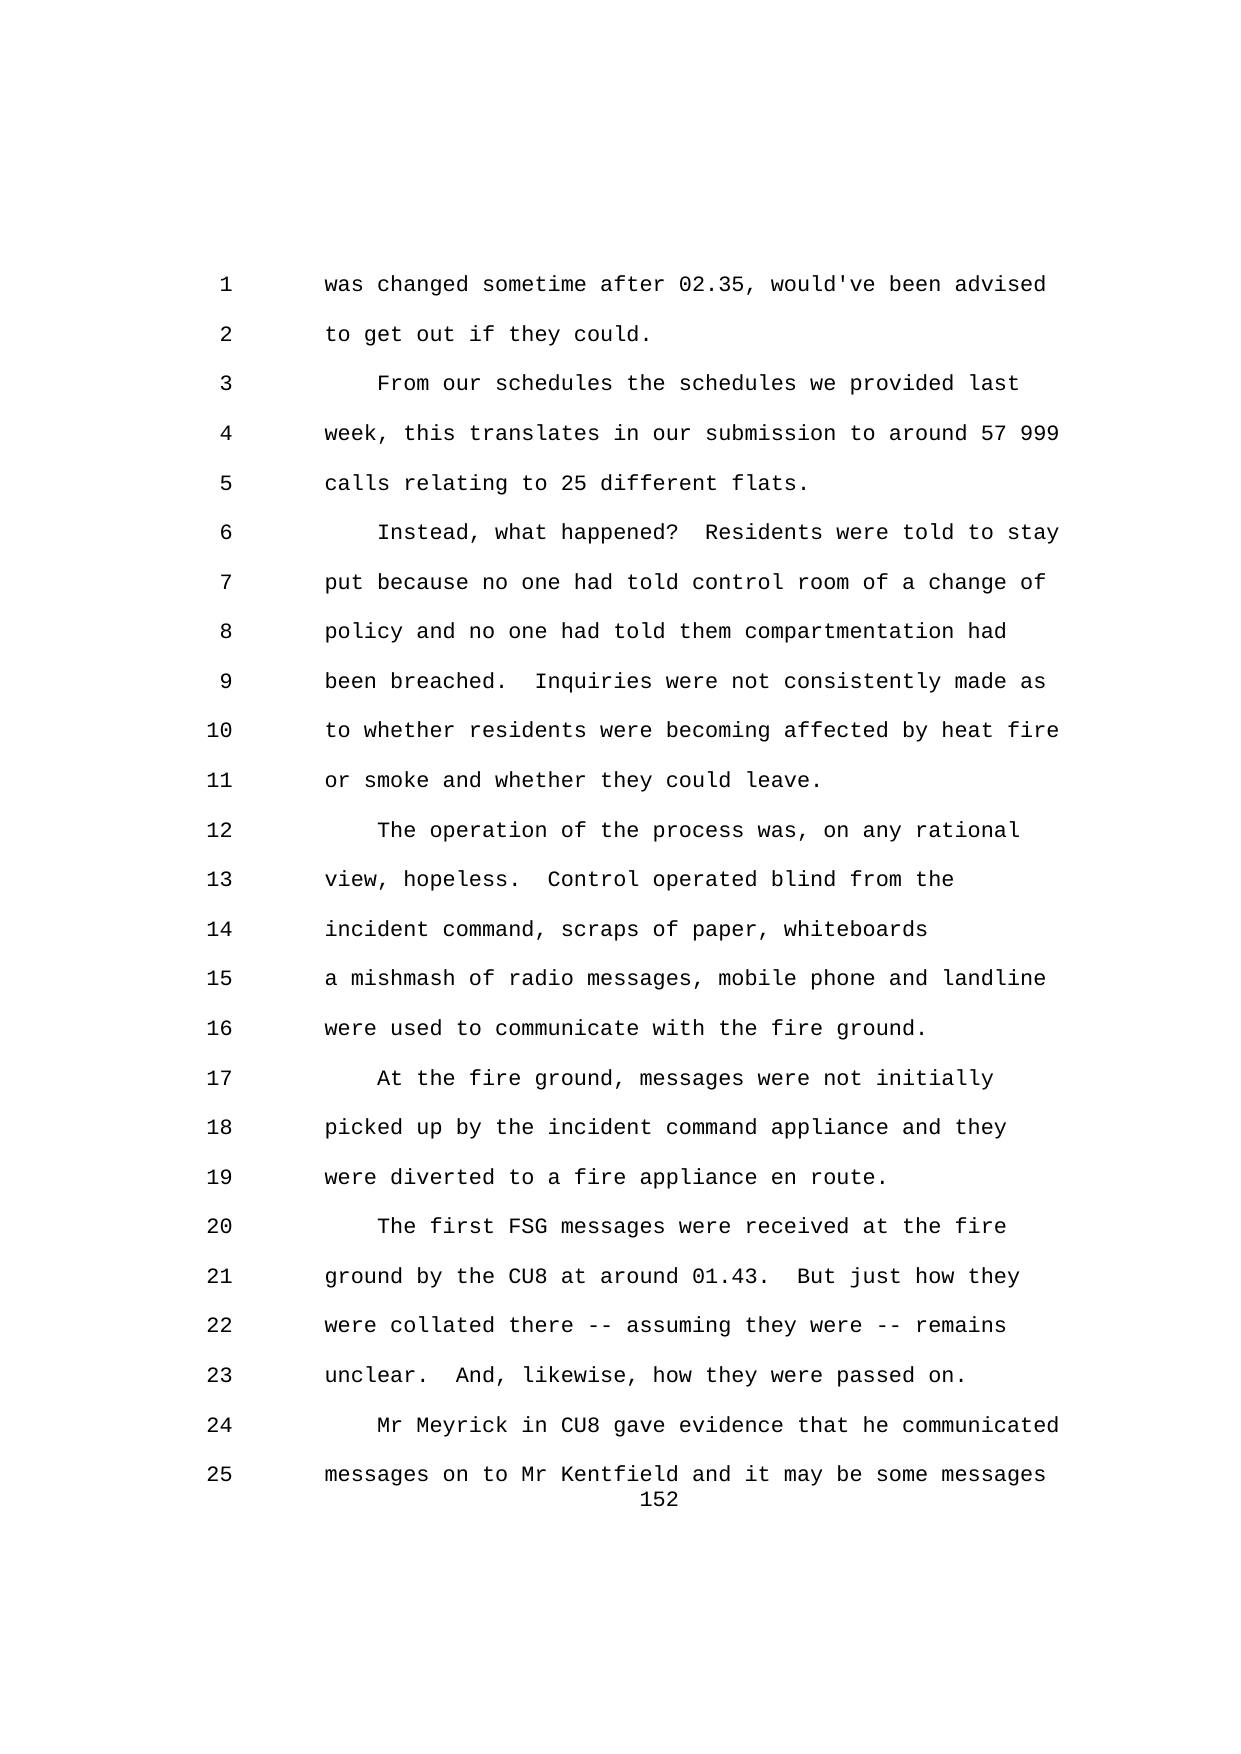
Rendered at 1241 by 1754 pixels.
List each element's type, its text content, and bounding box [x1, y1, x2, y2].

text 11 or smoke and whether they could leave. [75, 769, 1165, 794]
text 14 incident command, scraps of paper, whiteboards [75, 918, 1165, 943]
text 152 [75, 1488, 1165, 1513]
text 18 picked up by the incident command appliance and they [75, 1116, 1165, 1141]
text 24 Mr Meyrick in CU8 gave evidence that he communicated [75, 1414, 1165, 1438]
text 21 ground by the CU8 at around 01.43. But just how they [75, 1265, 1165, 1290]
text 4 week, this translates in our submission to around 57 999 [75, 422, 1165, 447]
text 7 put because no one had told control room of a change of [75, 571, 1165, 596]
text 2 to get out if they could. [75, 323, 1165, 348]
text 10 to whether residents were becoming affected by heat fire [75, 719, 1165, 744]
text 15 a mishmash of radio messages, mobile phone and landline [75, 967, 1165, 992]
text 22 were collated there -- assuming they were -- remains [75, 1314, 1165, 1339]
text 16 were used to communicate with the fire ground. [75, 1017, 1165, 1042]
text 25 messages on to Mr Kentfield and it may be some messages [75, 1463, 1165, 1488]
text 3 From our schedules the schedules we provided last [75, 372, 1165, 397]
text 5 calls relating to 25 different flats. [75, 472, 1165, 496]
text 13 view, hopeless. Control operated blind from the [75, 868, 1165, 893]
text 23 unclear. And, likewise, how they were passed on. [75, 1364, 1165, 1389]
text 19 were diverted to a fire appliance en route. [75, 1166, 1165, 1191]
text 6 Instead, what happened? Residents were told to stay [75, 521, 1165, 546]
text 20 The first FSG messages were received at the fire [75, 1215, 1165, 1240]
text 9 been breached. Inquiries were not consistently made as [75, 670, 1165, 695]
text 12 The operation of the process was, on any rational [75, 819, 1165, 843]
text 17 At the fire ground, messages were not initially [75, 1067, 1165, 1091]
text 1 was changed sometime after 02.35, would've been advised [75, 273, 1165, 298]
text 8 policy and no one had told them compartmentation had [75, 620, 1165, 645]
